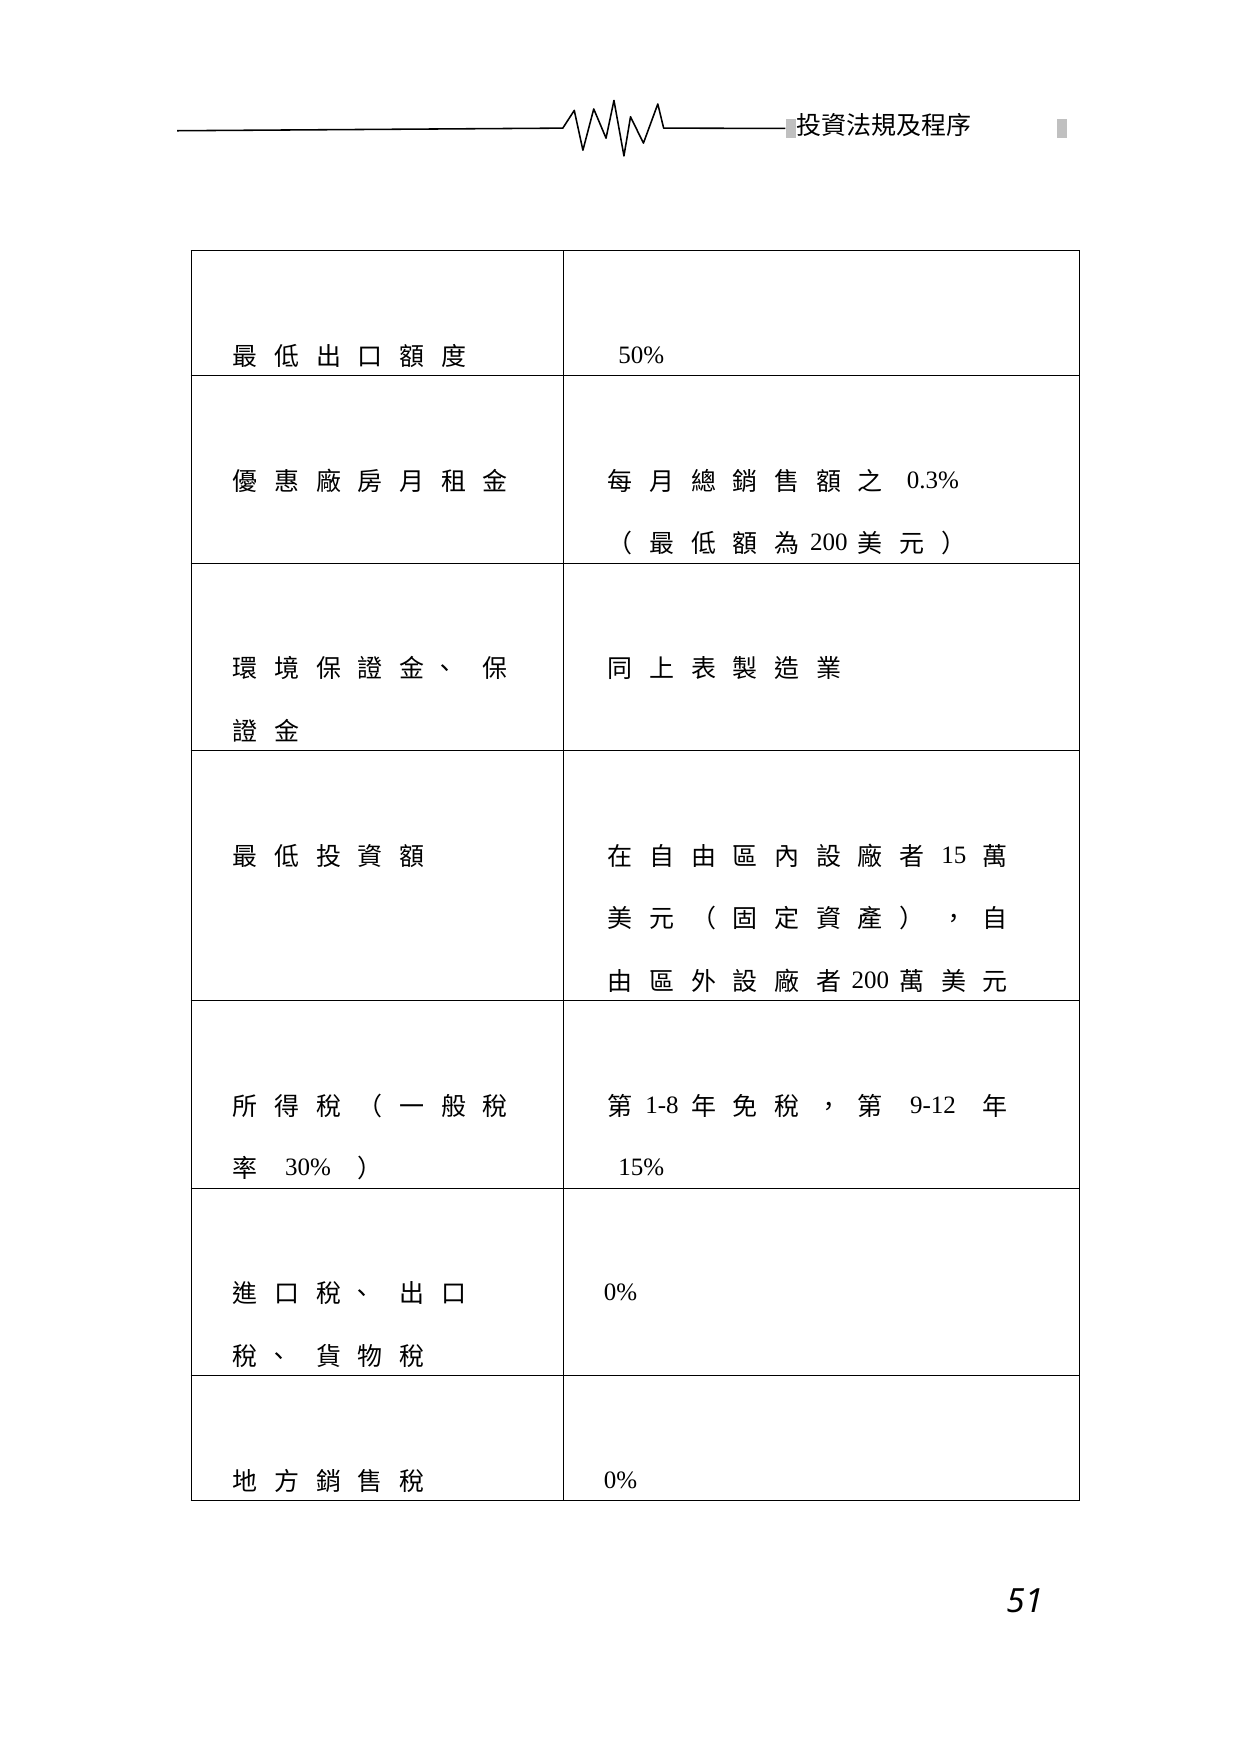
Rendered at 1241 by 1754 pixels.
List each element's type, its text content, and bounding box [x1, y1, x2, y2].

table_header 50% [564, 251, 1079, 375]
table_cell 進口稅、出口稅、貨物稅 [192, 1189, 563, 1375]
table_header 最低出口額度 [192, 251, 563, 375]
table_cell 同上表製造業 [564, 564, 1079, 750]
table_cell 環境保證金、保證金 [192, 564, 563, 750]
table_cell 每月總銷售額之0.3%（最低額為200美元） [564, 376, 1079, 563]
table_cell 最低投資額 [192, 751, 563, 1000]
table_cell 地方銷售稅 [192, 1376, 563, 1500]
table_cell 在自由區內設廠者15萬美元（固定資產），自由區外設廠者200萬美元 [564, 751, 1079, 1000]
table_cell 優惠廠房月租金 [192, 376, 563, 563]
table_cell 第1-8年免稅，第9-12年15% [564, 1001, 1079, 1188]
table_cell 0% [564, 1189, 1079, 1375]
table_cell 0% [564, 1376, 1079, 1500]
table_cell 所得稅（一般稅率30%） [192, 1001, 563, 1188]
